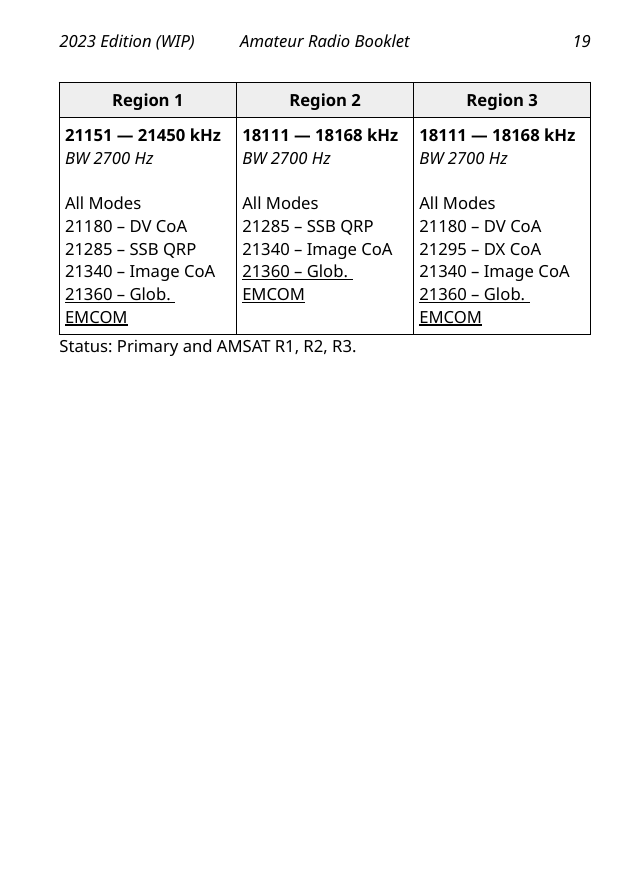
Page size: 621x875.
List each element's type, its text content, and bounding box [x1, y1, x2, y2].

table_cell 18111 — 18168 kHz BW 2700 Hz All Modes 21180 – DV CoA 21295 – DX CoA 21340 – Image CoA 21360 – Glob. EMCOM [414, 118, 590, 334]
table_cell 18111 — 18168 kHz BW 2700 Hz All Modes 21285 – SSB QRP 21340 – Image CoA 21360 – Glob. EMCOM [237, 118, 413, 334]
table_header Region 1 [60, 83, 236, 117]
table_header Region 3 [414, 83, 590, 117]
text Status: Primary and AMSAT R1, R2, R3. [59, 335, 591, 357]
table_cell 21151 — 21450 kHz BW 2700 Hz All Modes 21180 – DV CoA 21285 – SSB QRP 21340 – Image CoA 21360 – Glob. EMCOM [60, 118, 236, 334]
table_header Region 2 [237, 83, 413, 117]
